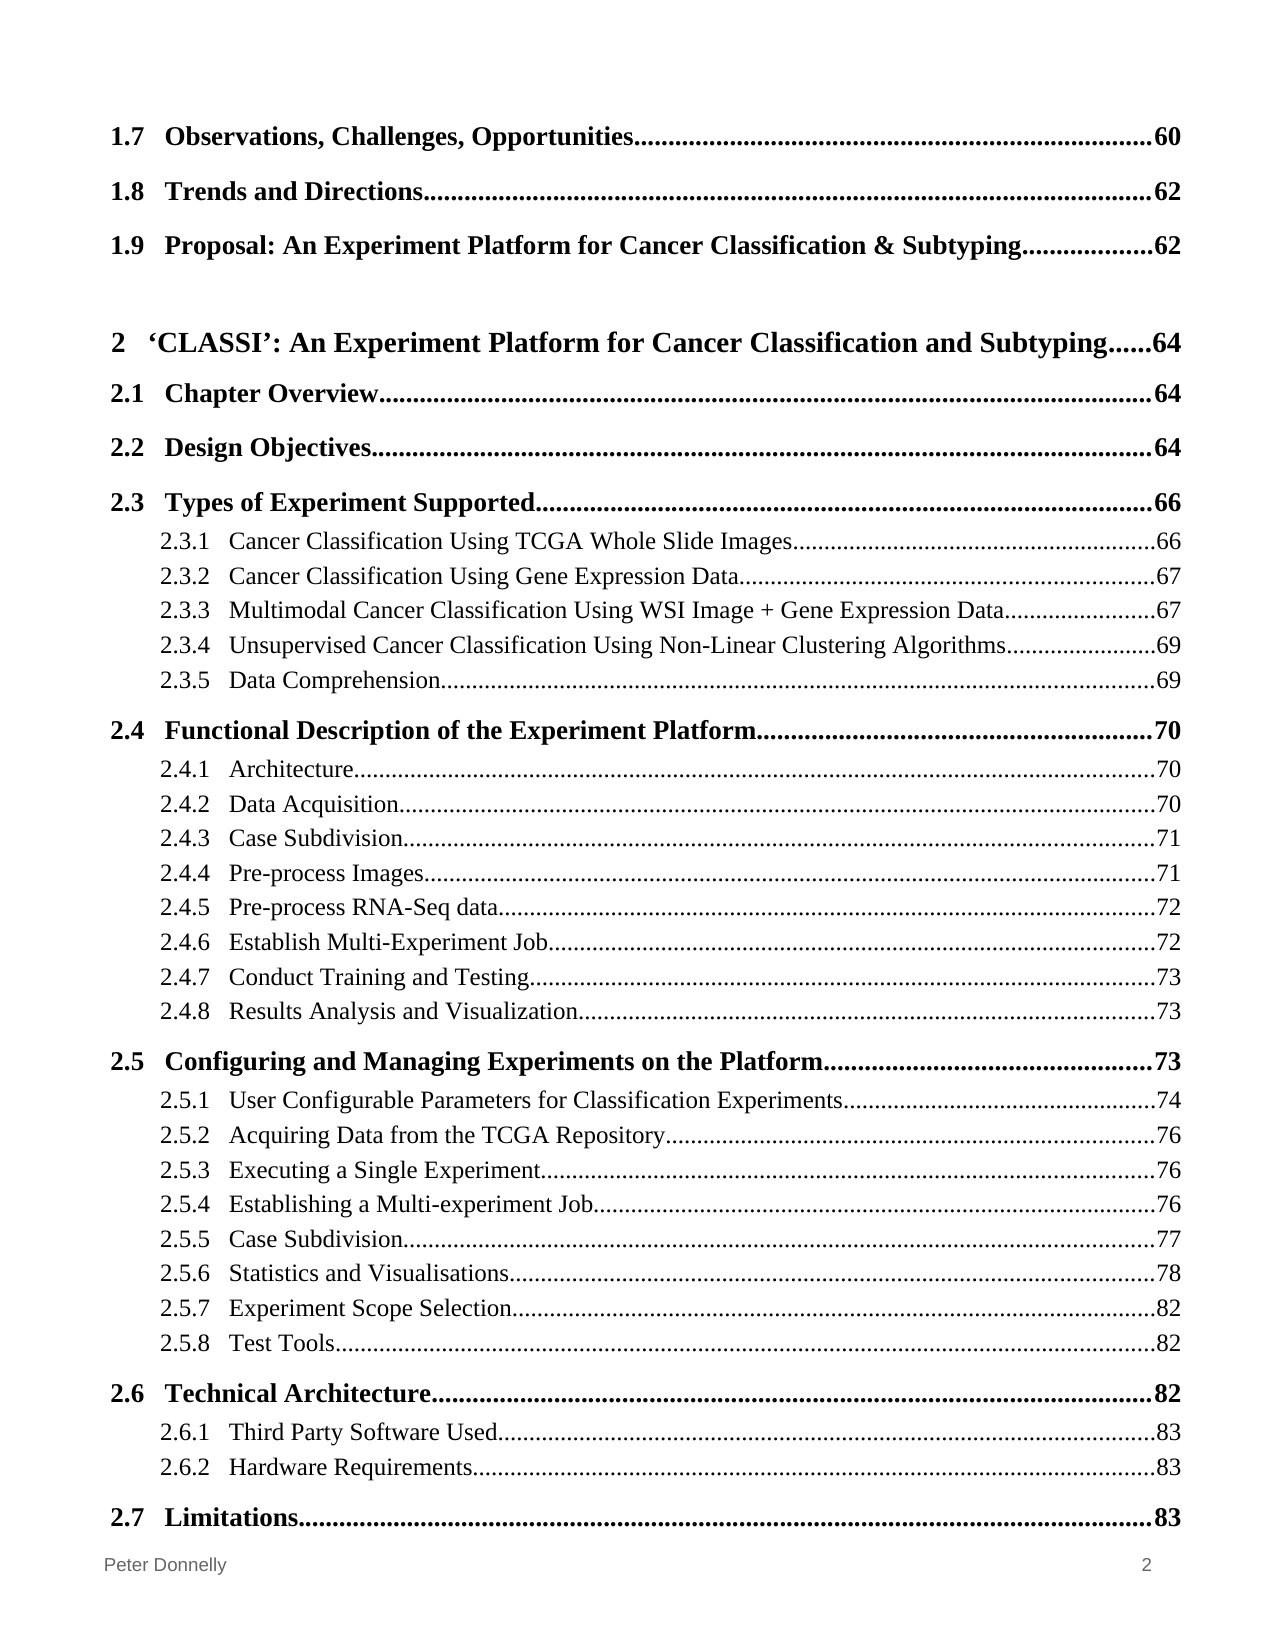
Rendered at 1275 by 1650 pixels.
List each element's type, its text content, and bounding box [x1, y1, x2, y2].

text 2.5.6 Statistics and Visualisations 78 [154, 1258, 1181, 1287]
text 2.1 Chapter Overview 64 [103, 377, 1181, 408]
text 2.6.1 Third Party Software Used 83 [154, 1417, 1181, 1446]
text 2.4.5 Pre-process RNA-Seq data 72 [154, 892, 1181, 921]
text 2.4.6 Establish Multi-Experiment Job 72 [154, 927, 1181, 956]
text 2.5.1 User Configurable Parameters for Classification Experiments 74 [154, 1086, 1181, 1114]
text 2.4.1 Architecture 70 [154, 754, 1181, 783]
text 2.3.3 Multimodal Cancer Classification Using WSI Image + Gene Expression Data 67 [154, 596, 1181, 624]
text 2.7 Limitations 83 [103, 1501, 1181, 1532]
text 2.4 Functional Description of the Experiment Platform 70 [103, 714, 1181, 745]
text 1.9 Proposal: An Experiment Platform for Cancer Classification & Subtyping 62 [103, 229, 1181, 261]
text 2.3.5 Data Comprehension 69 [154, 665, 1181, 693]
text 2.3 Types of Experiment Supported 66 [103, 486, 1181, 517]
text 2.4.8 Results Analysis and Visualization 73 [154, 996, 1181, 1025]
text 2.2 Design Objectives 64 [103, 432, 1181, 463]
text 2.4.2 Data Acquisition 70 [154, 789, 1181, 817]
text 2.5.5 Case Subdivision 77 [154, 1224, 1181, 1253]
text 2.5.7 Experiment Scope Selection 82 [154, 1293, 1181, 1322]
text 2.3.2 Cancer Classification Using Gene Expression Data 67 [154, 561, 1181, 590]
text 2.3.4 Unsupervised Cancer Classification Using Non-Linear Clustering Algorithms 69 [154, 630, 1181, 659]
text 2.5.2 Acquiring Data from the TCGA Repository 76 [154, 1120, 1181, 1149]
text 2.4.3 Case Subdivision 71 [154, 823, 1181, 852]
text 2.4.4 Pre-process Images 71 [154, 858, 1181, 887]
text 1.8 Trends and Directions 62 [103, 174, 1181, 206]
text 2.4.7 Conduct Training and Testing 73 [154, 962, 1181, 990]
text 2.5.3 Executing a Single Experiment 76 [154, 1155, 1181, 1183]
text 2.5.4 Establishing a Multi-experiment Job 76 [154, 1189, 1181, 1218]
text 1.7 Observations, Challenges, Opportunities 60 [103, 120, 1181, 151]
text 2.5.8 Test Tools 82 [154, 1328, 1181, 1356]
text 2.6 Technical Architecture 82 [103, 1377, 1181, 1408]
text 2.6.2 Hardware Requirements 83 [154, 1452, 1181, 1480]
text 2 ‘CLASSI’: An Experiment Platform for Cancer Classification and Subtyping 64 [103, 326, 1181, 359]
text 2.5 Configuring and Managing Experiments on the Platform 73 [103, 1046, 1181, 1077]
text 2.3.1 Cancer Classification Using TCGA Whole Slide Images 66 [154, 526, 1181, 555]
